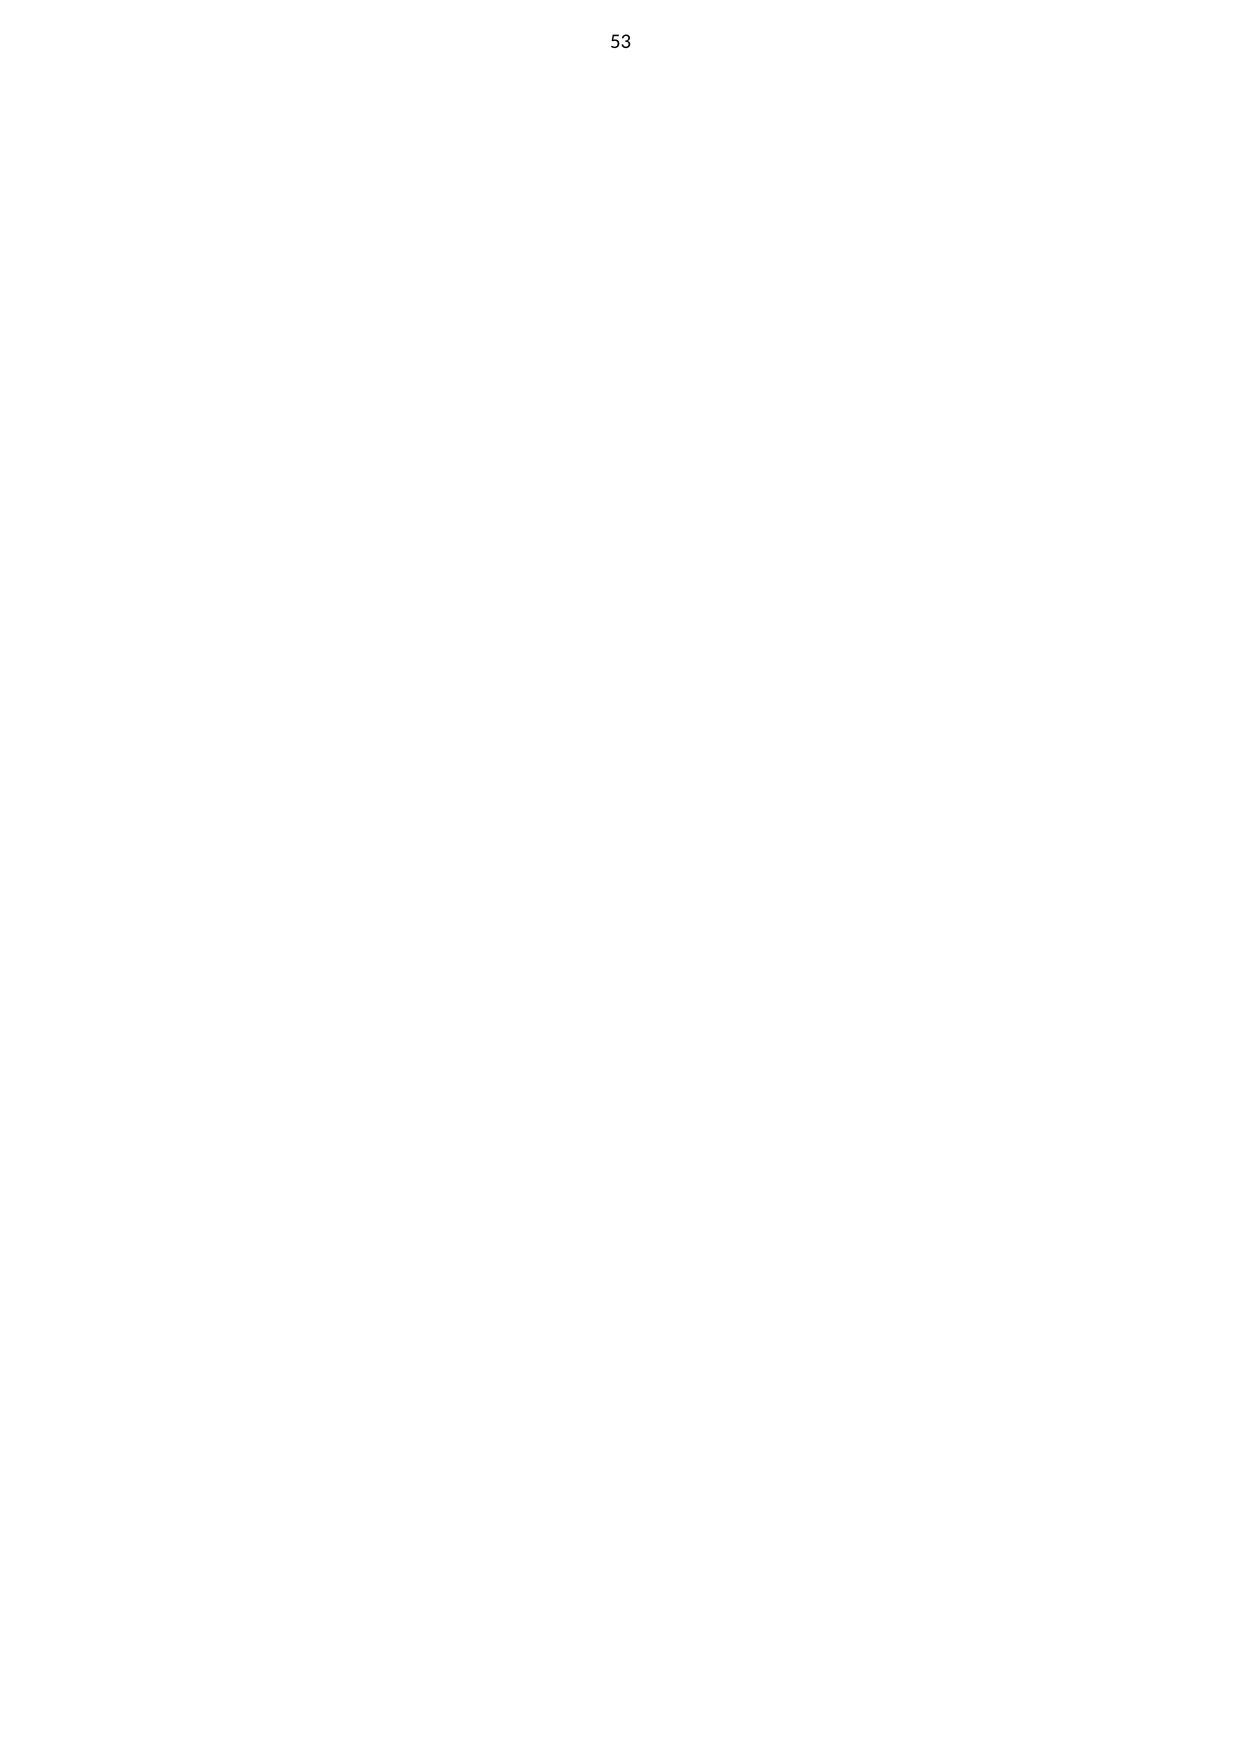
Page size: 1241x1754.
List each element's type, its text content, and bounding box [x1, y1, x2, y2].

text 53 [610, 28, 1240, 54]
